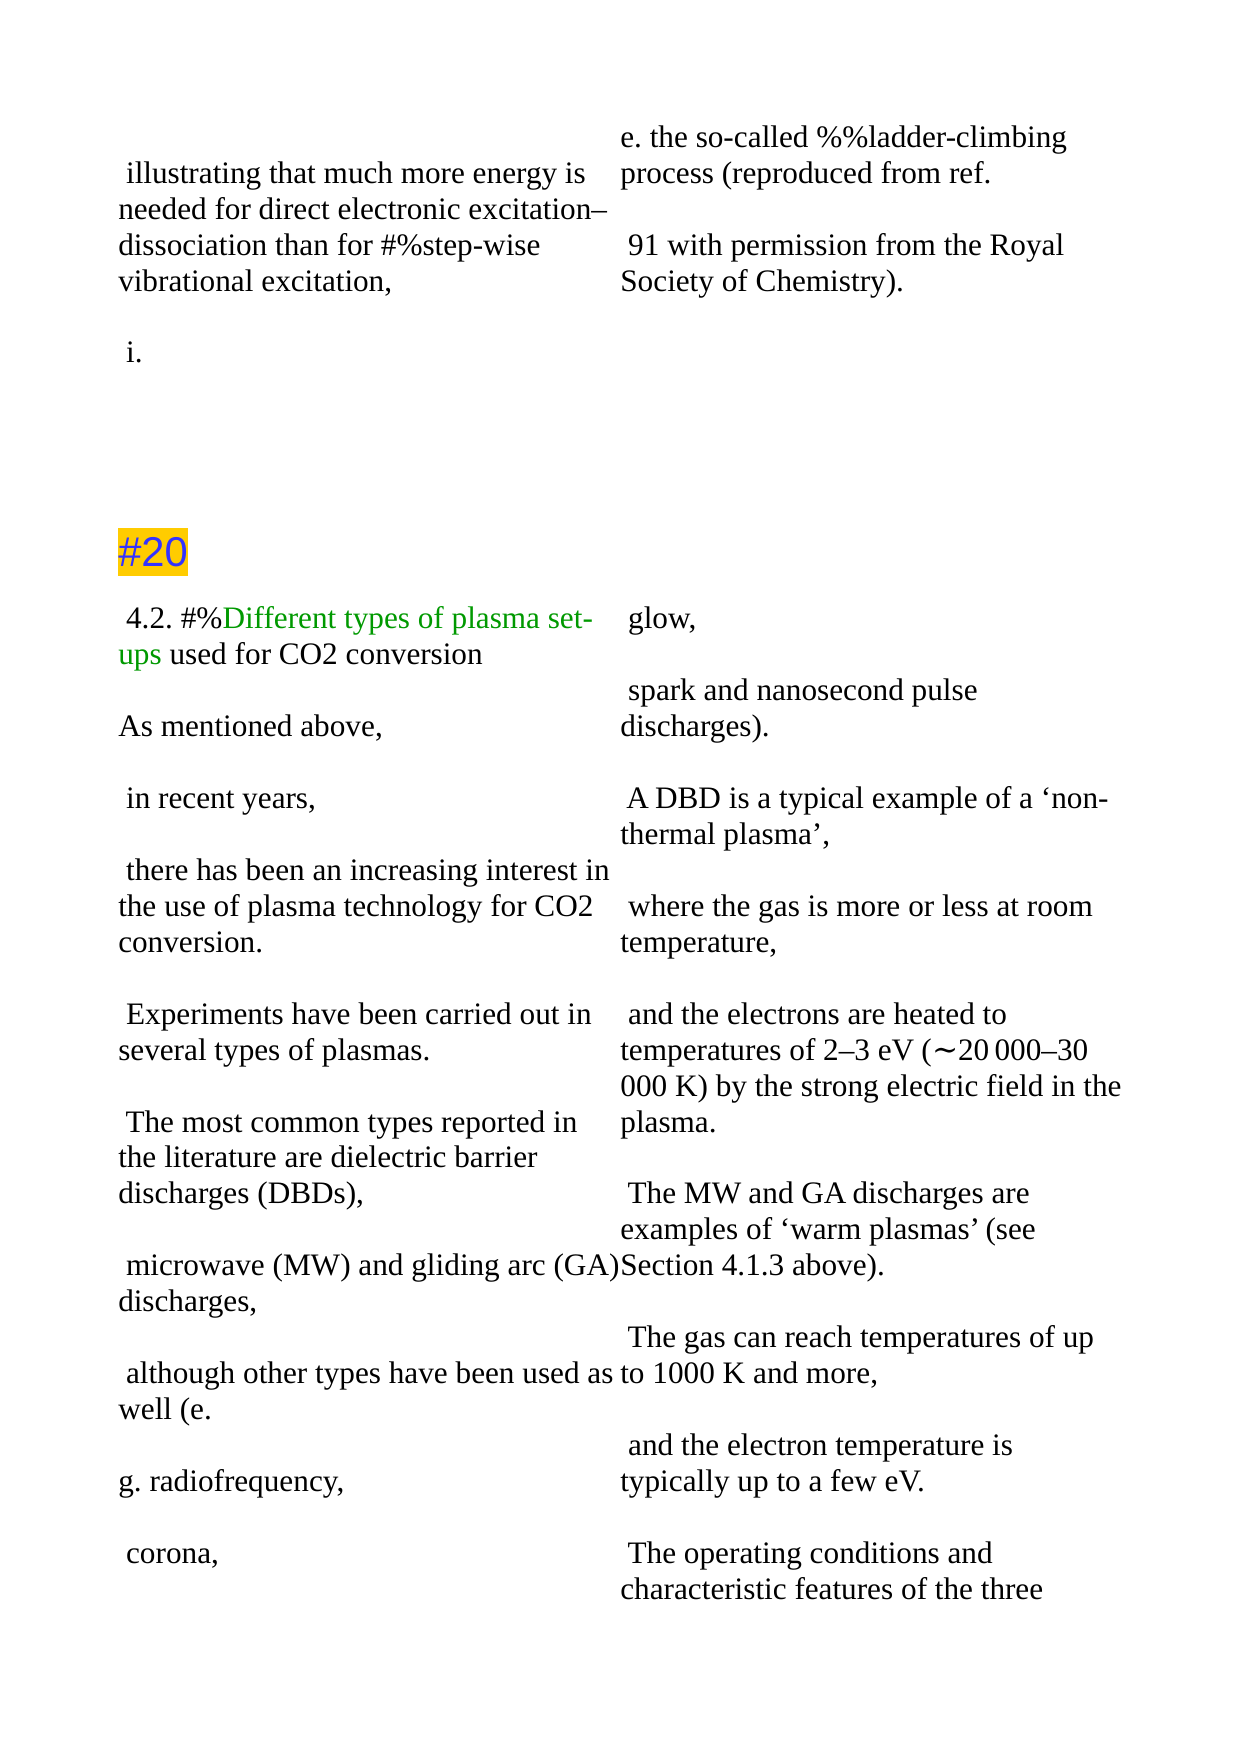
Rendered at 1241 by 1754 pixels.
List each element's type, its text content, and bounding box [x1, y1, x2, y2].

text Experiments have been carried out in several types of plasmas. [118, 995, 620, 1067]
text i. [118, 334, 620, 370]
text illustrating that much more energy is needed for direct electronic excitation–dissociation than for #%step-wise vibrational excitation, [118, 154, 620, 298]
text The gas can reach temperatures of up to 1000 K and more, [620, 1318, 1122, 1390]
text in recent years, [118, 779, 620, 815]
text although other types have been used as well (e. [118, 1354, 620, 1426]
text spark and nanosecond pulse discharges). [620, 672, 1122, 743]
text 4.2. #%Different types of plasma set-ups used for CO2 conversion [118, 600, 620, 672]
text g. radiofrequency, [118, 1462, 620, 1498]
text The MW and GA discharges are examples of ‘warm plasmas’ (see Section 4.1.3 above). [620, 1175, 1122, 1282]
text e. the so-called %%ladder-climbing process (reproduced from ref. [620, 118, 1122, 190]
text As mentioned above, [118, 707, 620, 743]
text A DBD is a typical example of a ‘non-thermal plasma’, [620, 779, 1122, 851]
text microwave (MW) and gliding arc (GA) discharges, [118, 1247, 620, 1318]
text where the gas is more or less at room temperature, [620, 887, 1122, 959]
text there has been an increasing interest in the use of plasma technology for CO2 conversion. [118, 851, 620, 959]
text and the electrons are heated to temperatures of 2–3 eV (∼20 000–30 000 K) by the strong electric field in the plasma. [620, 995, 1122, 1139]
text and the electron temperature is typically up to a few eV. [620, 1426, 1122, 1498]
text corona, [118, 1534, 620, 1570]
text glow, [620, 600, 1122, 636]
text The operating conditions and characteristic features of the three [620, 1534, 1122, 1606]
text 91 with permission from the Royal Society of Chemistry). [620, 226, 1122, 298]
text The most common types reported in the literature are dielectric barrier discharges (DBDs), [118, 1103, 620, 1211]
text #20 [118, 528, 1122, 576]
